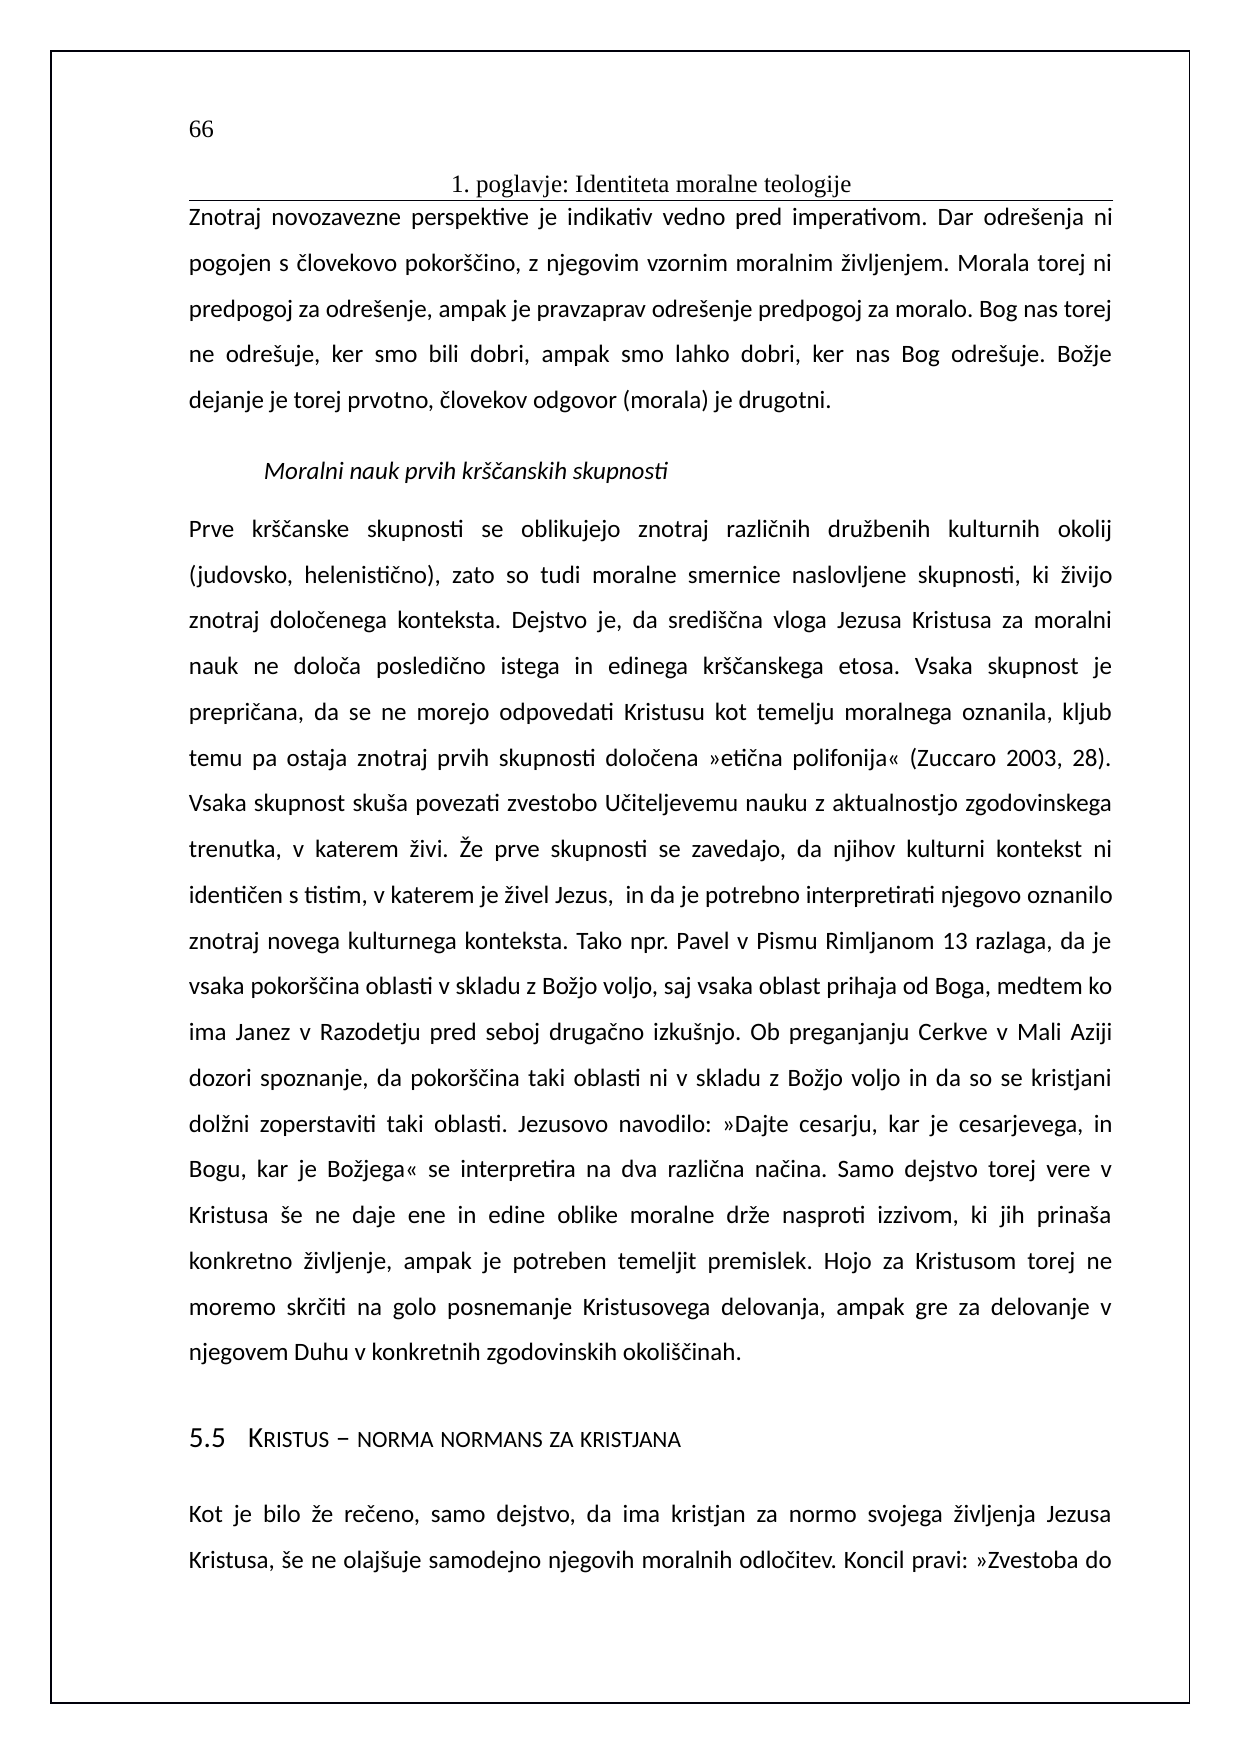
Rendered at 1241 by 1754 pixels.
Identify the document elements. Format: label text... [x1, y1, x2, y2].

subtitle Kristus – norma normans za kristjana [189, 1419, 1113, 1455]
text Kot je bilo že rečeno, samo dejstvo, da ima kristjan za normo svojega življenja Jezusa Kristusa, še ne olajšuje samodejno njegovih moralnih odločitev. Koncil pravi: »Zvestoba do [189, 1498, 1113, 1574]
text Znotraj novozavezne perspektive je indikativ vedno pred imperativom. Dar odrešenja ni pogojen s človekovo pokorščino, z njegovim vzornim moralnim življenjem. Morala torej ni predpogoj za odrešenje, ampak je pravzaprav odrešenje predpogoj za moralo. Bog nas torej ne odrešuje, ker smo bili dobri, ampak smo lahko dobri, ker nas Bog odrešuje. Božje dejanje je torej prvotno, človekov odgovor (morala) je drugotni. [189, 201, 1113, 415]
text Prve krščanske skupnosti se oblikujejo znotraj različnih družbenih kulturnih okolij (judovsko, helenistično), zato so tudi moralne smernice naslovljene skupnosti, ki živijo znotraj določenega konteksta. Dejstvo je, da središčna vloga Jezusa Kristusa za moralni nauk ne določa posledično istega in edinega krščanskega etosa. Vsaka skupnost je prepričana, da se ne morejo odpovedati Kristusu kot temelju moralnega oznanila, kljub temu pa ostaja znotraj prvih skupnosti določena »etična polifonija« (Zuccaro 2003, 28). Vsaka skupnost skuša povezati zvestobo Učiteljevemu nauku z aktualnostjo zgodovinskega trenutka, v katerem živi. Že prve skupnosti se zavedajo, da njihov kulturni kontekst ni identičen s tistim, v katerem je živel Jezus, in da je potrebno interpretirati njegovo oznanilo znotraj novega kulturnega konteksta. Tako npr. Pavel v Pismu Rimljanom 13 razlaga, da je vsaka pokorščina oblasti v skladu z Božjo voljo, saj vsaka oblast prihaja od Boga, medtem ko ima Janez v Razodetju pred seboj drugačno izkušnjo. Ob preganjanju Cerkve v Mali Aziji dozori spoznanje, da pokorščina taki oblasti ni v skladu z Božjo voljo in da so se kristjani dolžni zoperstaviti taki oblasti. Jezusovo navodilo: »Dajte cesarju, kar je cesarjevega, in Bogu, kar je Božjega« se interpretira na dva različna načina. Samo dejstvo torej vere v Kristusa še ne daje ene in edine oblike moralne drže nasproti izzivom, ki jih prinaša konkretno življenje, ampak je potreben temeljit premislek. Hojo za Kristusom torej ne moremo skrčiti na golo posnemanje Kristusovega delovanja, ampak gre za delovanje v njegovem Duhu v konkretnih zgodovinskih okoliščinah. [189, 513, 1113, 1367]
subtitle Moralni nauk prvih krščanskih skupnosti [189, 455, 1113, 486]
